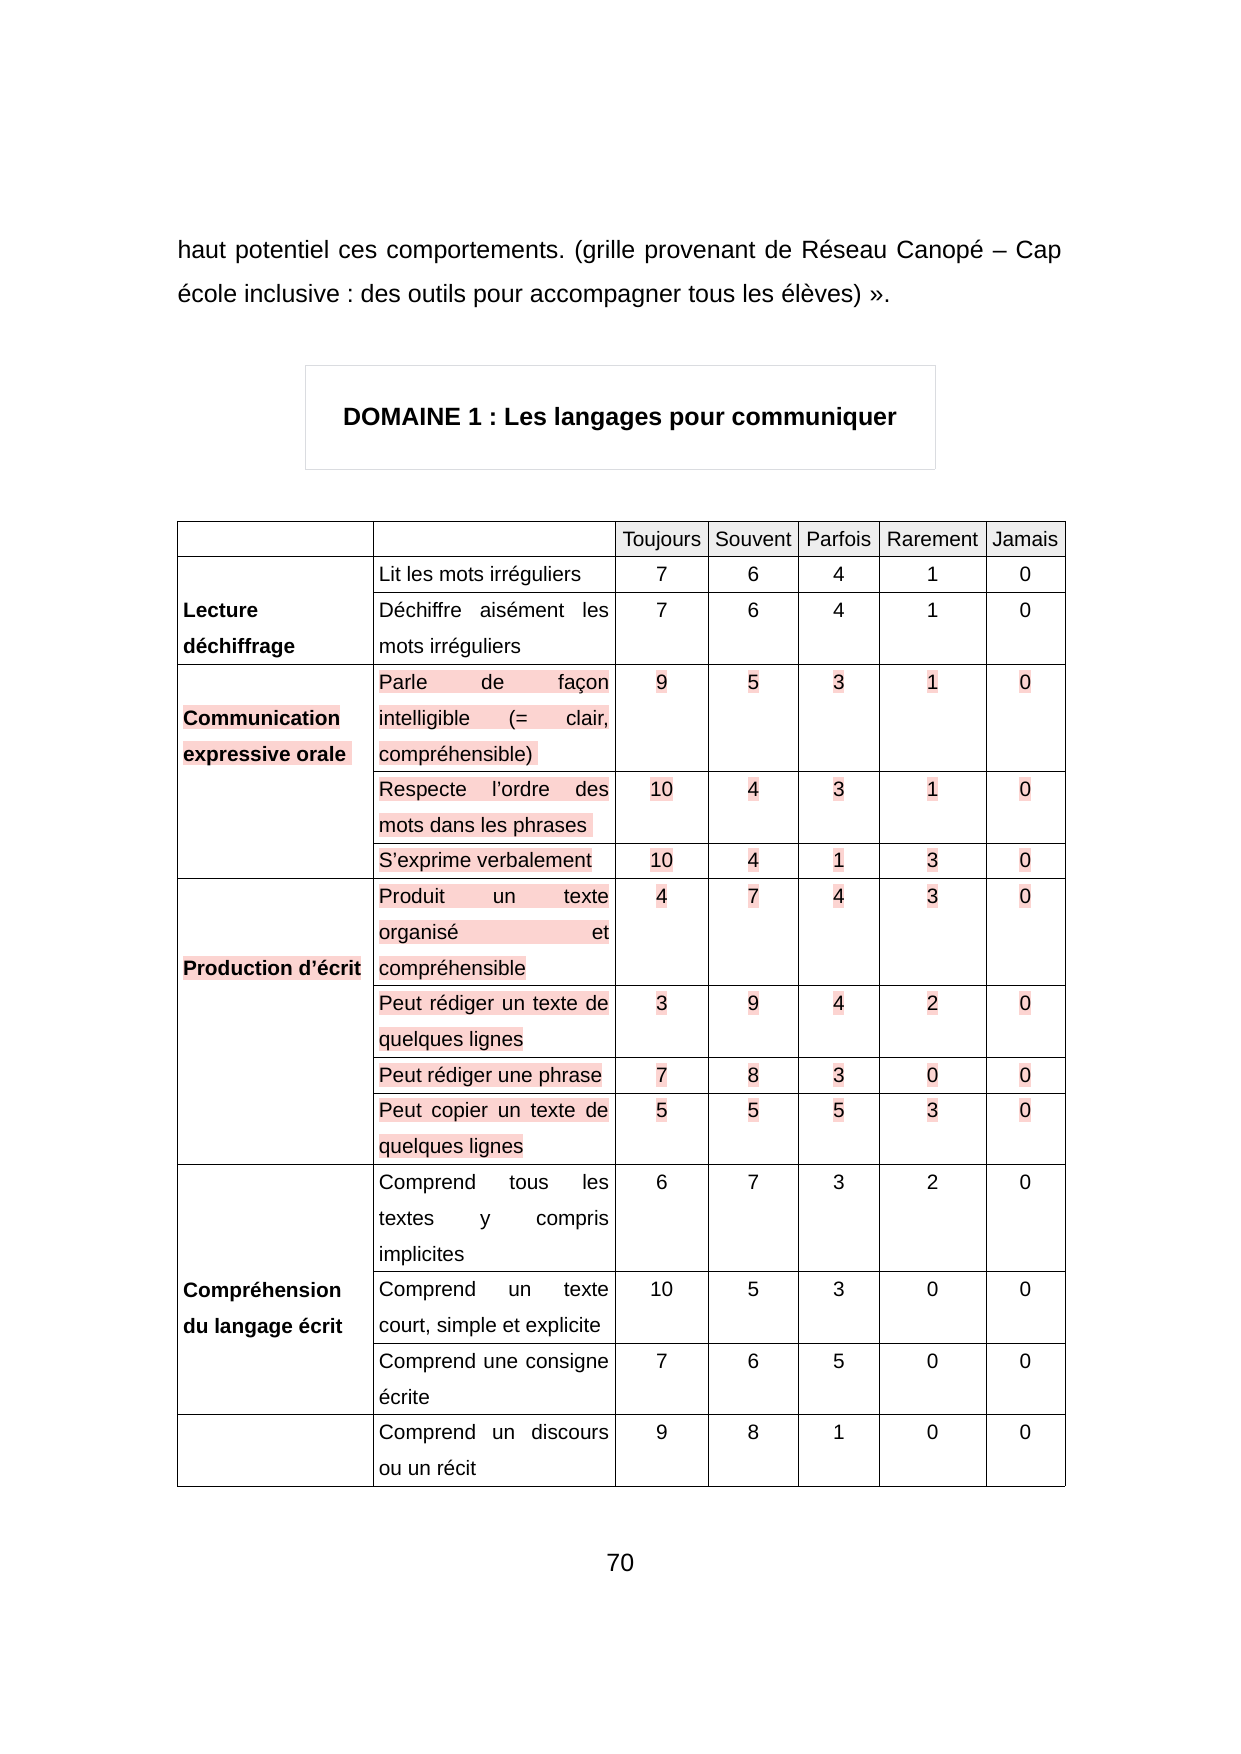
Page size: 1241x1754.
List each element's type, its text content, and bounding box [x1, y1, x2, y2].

table_cell 0 [987, 1058, 1065, 1092]
table_cell Comprend un texte court, simple et explicite [374, 1272, 615, 1343]
table_cell 1 [880, 593, 986, 664]
table_cell 0 [987, 1272, 1065, 1343]
table_cell 0 [987, 1415, 1065, 1486]
table_cell 0 [987, 1344, 1065, 1414]
table_cell 9 [709, 986, 798, 1057]
table_cell 0 [880, 1058, 986, 1092]
table_cell 0 [880, 1344, 986, 1414]
table_cell Respecte l’ordre des mots dans les phrases [374, 772, 615, 842]
table_cell 3 [799, 1165, 879, 1271]
table_cell Peut copier un texte de quelques lignes [374, 1094, 615, 1164]
table_cell 9 [616, 665, 708, 771]
table_cell Comprend un discours ou un récit [374, 1415, 615, 1486]
text DOMAINE 1 : Les langages pour communiquer [306, 366, 935, 469]
table_cell 3 [880, 879, 986, 985]
table_cell Lit les mots irréguliers [374, 557, 615, 592]
table_cell Comprend une consigne écrite [374, 1344, 615, 1414]
table_cell 5 [709, 1094, 798, 1164]
table_header Souvent [709, 522, 798, 556]
table_cell 0 [880, 1272, 986, 1343]
table_cell 5 [709, 1272, 798, 1343]
table_cell 1 [880, 557, 986, 592]
table_cell 0 [987, 772, 1065, 842]
table_cell 5 [799, 1094, 879, 1164]
table_cell 4 [709, 772, 798, 842]
table_cell 1 [880, 665, 986, 771]
table_cell 4 [709, 844, 798, 878]
table_cell Compréhension du langage écrit [178, 1165, 373, 1414]
table_cell Parle de façon intelligible (= clair, compréhensible) [374, 665, 615, 771]
table_cell Communication expressive orale [178, 665, 373, 878]
table_cell 1 [880, 772, 986, 842]
table_cell 7 [709, 879, 798, 985]
text [177, 365, 305, 469]
table_cell Déchiffre aisément les mots irréguliers [374, 593, 615, 664]
table_header Rarement [880, 522, 986, 556]
table_cell 3 [799, 772, 879, 842]
table_cell 9 [616, 1415, 708, 1486]
table_cell Peut rédiger une phrase [374, 1058, 615, 1092]
table_cell 7 [709, 1165, 798, 1271]
table_cell 8 [709, 1415, 798, 1486]
table_cell 3 [880, 1094, 986, 1164]
table_cell 0 [987, 844, 1065, 878]
table_cell 0 [987, 986, 1065, 1057]
table_cell 6 [709, 593, 798, 664]
table_cell Produit un texte organisé et compréhensible [374, 879, 615, 985]
table_cell 6 [616, 1165, 708, 1271]
table_cell Comprend tous les textes y compris implicites [374, 1165, 615, 1271]
table_cell 0 [880, 1415, 986, 1486]
text haut potentiel ces comportements. (grille provenant de Réseau Canopé – Cap école inclusive : des outils pour accompagner tous les élèves) ». [177, 235, 1063, 307]
table_cell 3 [799, 1058, 879, 1092]
text [936, 365, 1063, 469]
table_cell 4 [799, 557, 879, 592]
table_header Toujours [616, 522, 708, 556]
table_cell 1 [799, 1415, 879, 1486]
table_cell 4 [799, 986, 879, 1057]
table_cell 10 [616, 844, 708, 878]
table_cell S’exprime verbalement [374, 844, 615, 878]
table_cell 2 [880, 1165, 986, 1271]
table_cell 2 [880, 986, 986, 1057]
table_cell 6 [709, 1344, 798, 1414]
table_cell 3 [880, 844, 986, 878]
table_cell 8 [709, 1058, 798, 1092]
table_header [374, 522, 615, 556]
table_cell 7 [616, 1058, 708, 1092]
table_cell 7 [616, 1344, 708, 1414]
table_cell 0 [987, 665, 1065, 771]
table_cell 5 [709, 665, 798, 771]
table_cell 7 [616, 593, 708, 664]
table_cell 6 [709, 557, 798, 592]
table_cell Production d’écrit [178, 879, 373, 1164]
table_cell 5 [799, 1344, 879, 1414]
table_cell 0 [987, 1094, 1065, 1164]
table_cell 0 [987, 1165, 1065, 1271]
table_cell 10 [616, 772, 708, 842]
table_cell Lecture déchiffrage [178, 557, 373, 664]
table_cell 3 [616, 986, 708, 1057]
table_cell 7 [616, 557, 708, 592]
table_cell 4 [799, 879, 879, 985]
table_cell Peut rédiger un texte de quelques lignes [374, 986, 615, 1057]
table_cell 3 [799, 1272, 879, 1343]
table_header Parfois [799, 522, 879, 556]
table_cell 3 [799, 665, 879, 771]
table_cell 0 [987, 557, 1065, 592]
table_cell 0 [987, 879, 1065, 985]
table_cell 1 [799, 844, 879, 878]
table_header [178, 522, 373, 556]
table_cell 4 [616, 879, 708, 985]
table_cell 10 [616, 1272, 708, 1343]
table_header Jamais [987, 522, 1065, 556]
table_cell 0 [987, 593, 1065, 664]
table_cell 4 [799, 593, 879, 664]
table_cell [178, 1415, 373, 1486]
table_cell 5 [616, 1094, 708, 1164]
